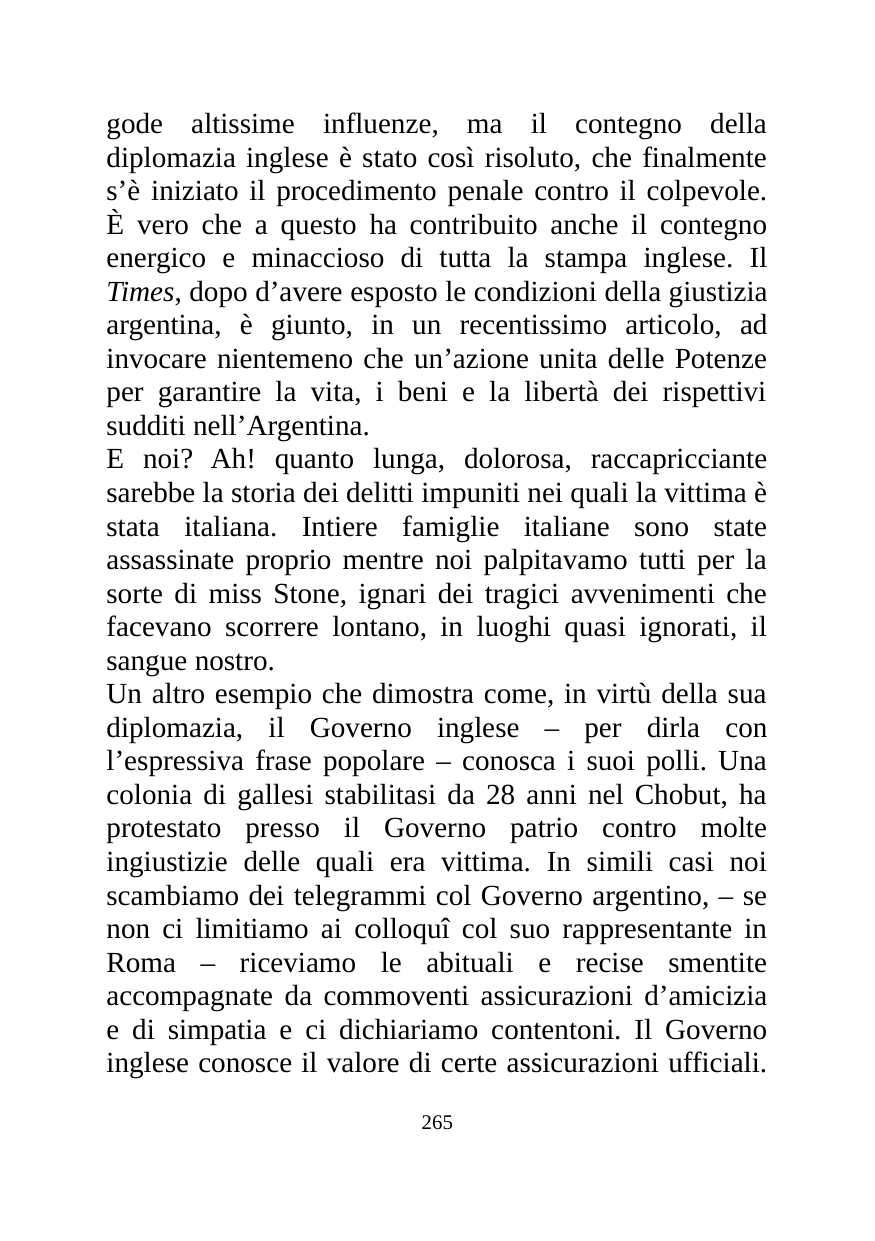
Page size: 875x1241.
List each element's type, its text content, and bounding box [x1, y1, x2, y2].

text gode altissime influenze, ma il contegno della diplomazia inglese è stato così risoluto, che finalmente s’è iniziato il procedimento penale contro il colpevole. È vero che a questo ha contribuito anche il contegno energico e minaccioso di tutta la stampa inglese. Il Times, dopo d’avere esposto le condizioni della giustizia argentina, è giunto, in un recentissimo articolo, ad invocare nientemeno che un’azione unita delle Potenze per garantire la vita, i beni e la libertà dei rispettivi sudditi nell’Argentina. [106, 106, 768, 442]
text Un altro esempio che dimostra come, in virtù della sua diplomazia, il Governo inglese – per dirla con l’espressiva frase popolare – conosca i suoi polli. Una colonia di gallesi stabilitasi da 28 anni nel Chobut, ha protestato presso il Governo patrio contro molte ingiustizie delle quali era vittima. In simili casi noi scambiamo dei telegrammi col Governo argentino, – se non ci limitiamo ai colloquî col suo rappresentante in Roma – riceviamo le abituali e recise smentite accompagnate da commoventi assicurazioni d’amicizia e di simpatia e ci dichiariamo contentoni. Il Governo inglese conosce il valore di certe assicurazioni ufficiali. [106, 676, 768, 1079]
text E noi? Ah! quanto lunga, dolorosa, raccapricciante sarebbe la storia dei delitti impuniti nei quali la vittima è stata italiana. Intiere famiglie italiane sono state assassinate proprio mentre noi palpitavamo tutti per la sorte di miss Stone, ignari dei tragici avvenimenti che facevano scorrere lontano, in luoghi quasi ignorati, il sangue nostro. [106, 442, 768, 676]
